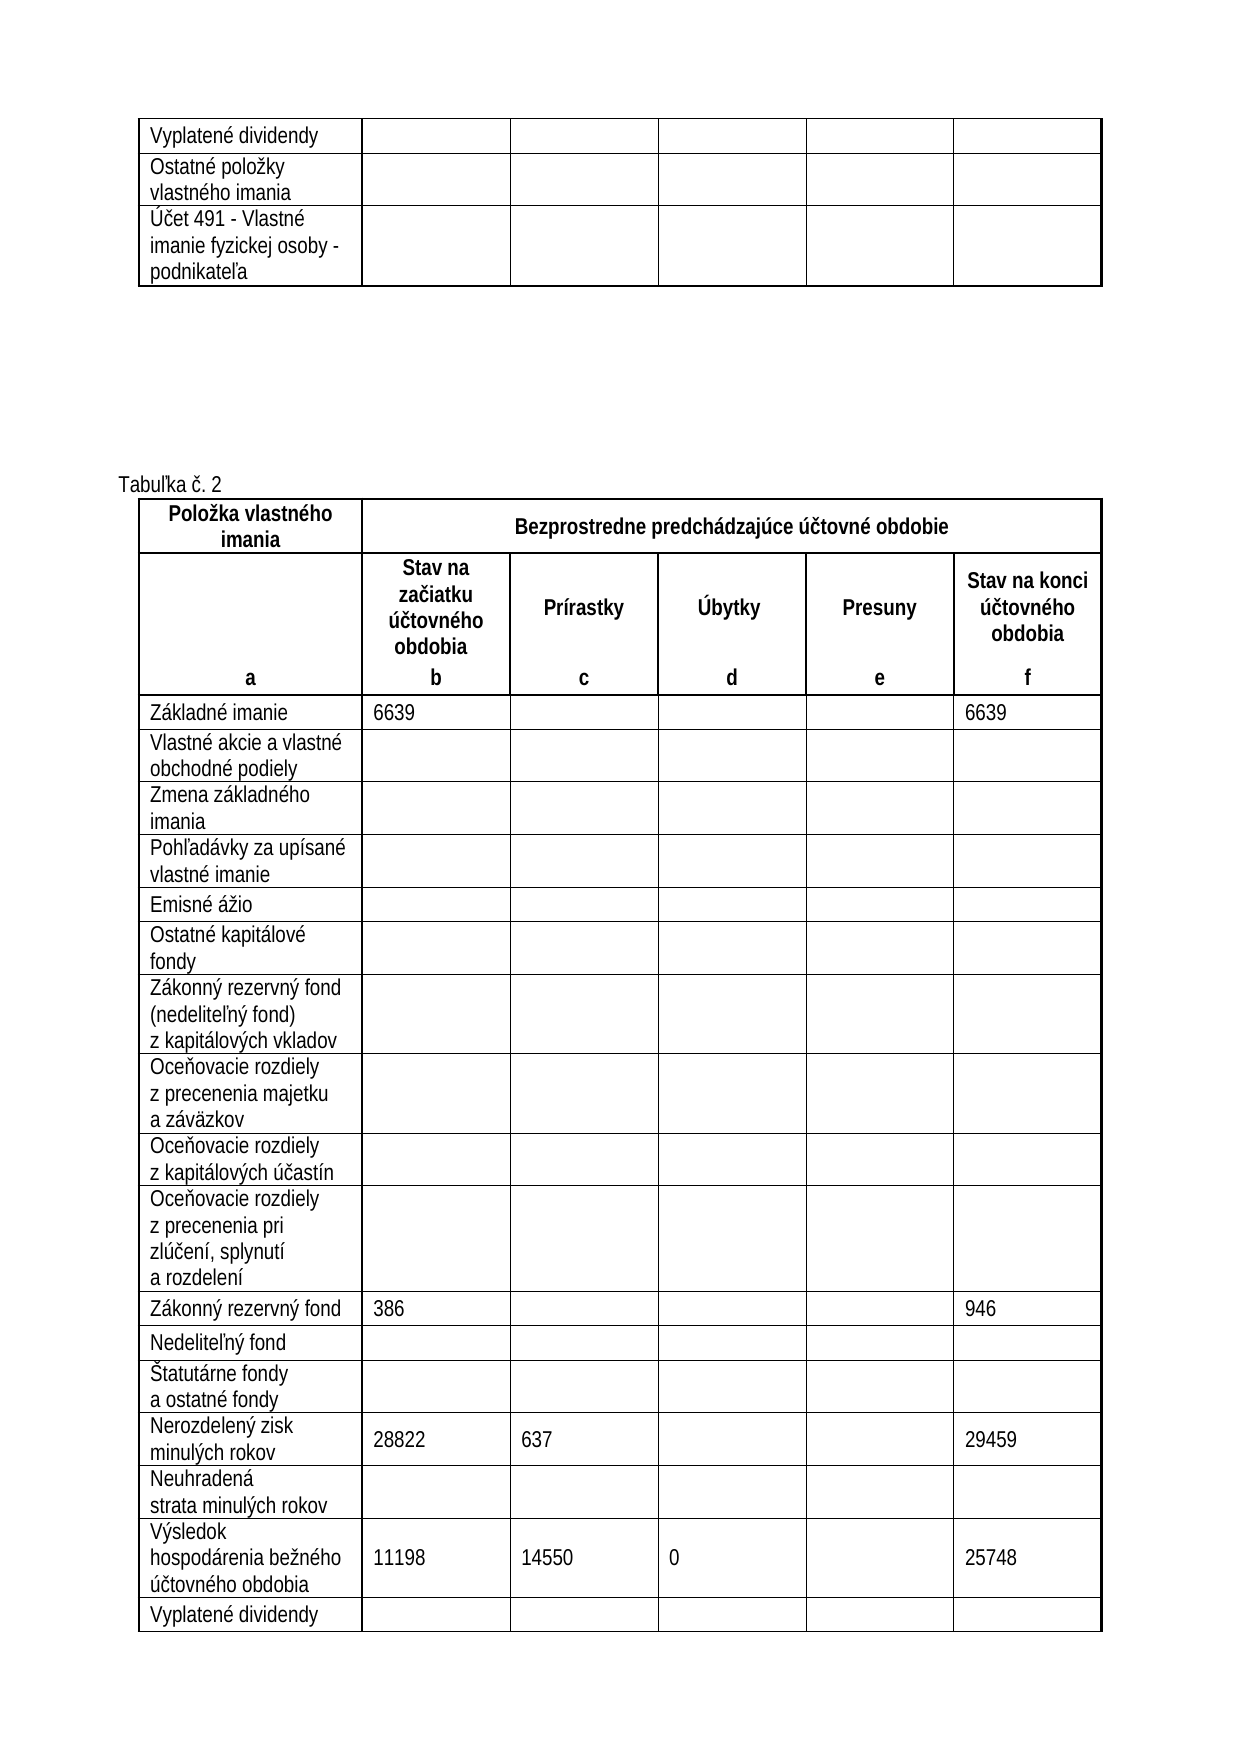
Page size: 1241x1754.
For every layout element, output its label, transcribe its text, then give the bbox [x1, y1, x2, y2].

table_cell [511, 730, 658, 781]
table_cell [363, 975, 510, 1053]
table_cell [511, 1134, 658, 1185]
table_cell [954, 1466, 1100, 1518]
table_cell [807, 696, 953, 728]
table_cell [807, 975, 953, 1053]
table_cell 29459 [954, 1413, 1100, 1465]
table_cell Neuhradená strata minulých rokov [140, 1466, 361, 1518]
table_cell Oceňovacie rozdiely z precenenia majetku a záväzkov [140, 1054, 361, 1132]
table_cell [807, 1361, 953, 1412]
table_cell Stav na konci účtovného obdobia [955, 554, 1100, 660]
table_cell Štatutárne fondy a ostatné fondy [140, 1361, 361, 1412]
table_cell Zákonný rezervný fond (nedeliteľný fond) z kapitálových vkladov [140, 975, 361, 1053]
table_cell Účet 491 - Vlastné imanie fyzickej osoby - podnikateľa [140, 206, 361, 284]
table_cell 11198 [363, 1519, 510, 1597]
table_cell [659, 1466, 806, 1518]
table_cell [954, 1598, 1100, 1631]
table_cell [659, 1326, 806, 1359]
table_cell Prírastky [511, 554, 657, 660]
table_cell [954, 888, 1100, 921]
table_cell e [807, 660, 953, 694]
table_cell [511, 154, 658, 205]
table_cell [807, 1292, 953, 1325]
table_cell [659, 119, 806, 152]
table_cell [659, 888, 806, 921]
table_cell [954, 730, 1100, 781]
table_cell [511, 888, 658, 921]
table_cell [807, 1466, 953, 1518]
table_cell [659, 782, 806, 834]
table_cell [511, 975, 658, 1053]
table_cell [659, 206, 806, 284]
table_cell [363, 1326, 510, 1359]
table_cell [511, 1361, 658, 1412]
table_cell [954, 975, 1100, 1053]
table_cell [659, 922, 806, 974]
table_cell Stav na začiatku účtovného obdobia [363, 554, 509, 660]
table_cell a [140, 660, 361, 694]
table_cell [659, 1054, 806, 1132]
table_cell 28822 [363, 1413, 510, 1465]
table_cell Zákonný rezervný fond [140, 1292, 361, 1325]
table_cell [807, 1413, 953, 1465]
table_cell [954, 922, 1100, 974]
table_cell [954, 119, 1100, 152]
table_cell [511, 922, 658, 974]
table_cell Emisné ážio [140, 888, 361, 921]
table_cell [954, 782, 1100, 834]
table_cell [659, 696, 806, 728]
table_cell [807, 206, 953, 284]
table_cell [363, 1186, 510, 1291]
table_cell [807, 154, 953, 205]
table_cell [363, 1598, 510, 1631]
table_cell c [511, 660, 657, 694]
table_cell 0 [659, 1519, 806, 1597]
table_cell Vyplatené dividendy [140, 1598, 361, 1631]
table_cell [511, 1186, 658, 1291]
table_cell [807, 1598, 953, 1631]
table_cell b [363, 660, 509, 694]
table_cell [511, 119, 658, 152]
table_cell Úbytky [659, 554, 805, 660]
table_cell [511, 1054, 658, 1132]
table_cell [363, 888, 510, 921]
table_cell 14550 [511, 1519, 658, 1597]
table_cell 6639 [954, 696, 1100, 728]
table_cell Nerozdelený zisk minulých rokov [140, 1413, 361, 1465]
table_cell 6639 [363, 696, 510, 728]
table_header Bezprostredne predchádzajúce účtovné obdobie [363, 500, 1100, 552]
table_cell [807, 1326, 953, 1359]
table_cell [807, 782, 953, 834]
table_cell [511, 782, 658, 834]
table_cell [363, 1054, 510, 1132]
table_cell [954, 1134, 1100, 1185]
table_cell [363, 154, 510, 205]
table_cell [363, 782, 510, 834]
table_cell [659, 1134, 806, 1185]
table_cell [807, 922, 953, 974]
table_cell [511, 696, 658, 728]
table_cell [807, 1519, 953, 1597]
table_cell [954, 1361, 1100, 1412]
table_cell [954, 835, 1100, 887]
table_cell Vlastné akcie a vlastné obchodné podiely [140, 730, 361, 781]
table_cell [954, 1326, 1100, 1359]
text Tabuľka č. 2 [118, 471, 1122, 497]
table_cell Vyplatené dividendy [140, 119, 361, 152]
table_cell [363, 206, 510, 284]
table_cell [954, 1186, 1100, 1291]
table_cell [511, 1292, 658, 1325]
table_cell [140, 554, 361, 660]
table_cell Ostatné kapitálové fondy [140, 922, 361, 974]
table_cell [954, 206, 1100, 284]
table_cell [511, 206, 658, 284]
table_cell f [955, 660, 1100, 694]
table_cell Základné imanie [140, 696, 361, 728]
table_cell [807, 119, 953, 152]
table_cell [511, 1326, 658, 1359]
table_cell [363, 1466, 510, 1518]
table_cell 637 [511, 1413, 658, 1465]
table_cell Pohľadávky za upísané vlastné imanie [140, 835, 361, 887]
table_cell Oceňovacie rozdiely z precenenia pri zlúčení, splynutí a rozdelení [140, 1186, 361, 1291]
table_cell [659, 1292, 806, 1325]
table_cell [807, 1134, 953, 1185]
table_cell [659, 1598, 806, 1631]
table_cell [363, 119, 510, 152]
table_cell Zmena základného imania [140, 782, 361, 834]
table_cell [363, 922, 510, 974]
table_cell Presuny [807, 554, 953, 660]
table_cell [807, 1186, 953, 1291]
table_cell [954, 154, 1100, 205]
table_cell [659, 154, 806, 205]
table_cell [511, 1466, 658, 1518]
table_cell [659, 1186, 806, 1291]
table_cell [363, 1361, 510, 1412]
table_cell [511, 835, 658, 887]
table_cell Nedeliteľný fond [140, 1326, 361, 1359]
table_cell Výsledok hospodárenia bežného účtovného obdobia [140, 1519, 361, 1597]
table_cell [659, 1413, 806, 1465]
table_cell [659, 1361, 806, 1412]
table_cell [659, 835, 806, 887]
table_cell [807, 835, 953, 887]
table_cell Oceňovacie rozdiely z kapitálových účastín [140, 1134, 361, 1185]
table_cell d [659, 660, 805, 694]
table_cell [659, 975, 806, 1053]
table_cell [363, 1134, 510, 1185]
table_cell 386 [363, 1292, 510, 1325]
table_cell 946 [954, 1292, 1100, 1325]
table_cell Ostatné položky vlastného imania [140, 154, 361, 205]
table_cell [363, 730, 510, 781]
table_cell [807, 888, 953, 921]
table_header Položka vlastného imania [140, 500, 361, 552]
table_cell [659, 730, 806, 781]
table_cell [807, 730, 953, 781]
table_cell 25748 [954, 1519, 1100, 1597]
table_cell [954, 1054, 1100, 1132]
table_cell [807, 1054, 953, 1132]
table_cell [511, 1598, 658, 1631]
table_cell [363, 835, 510, 887]
